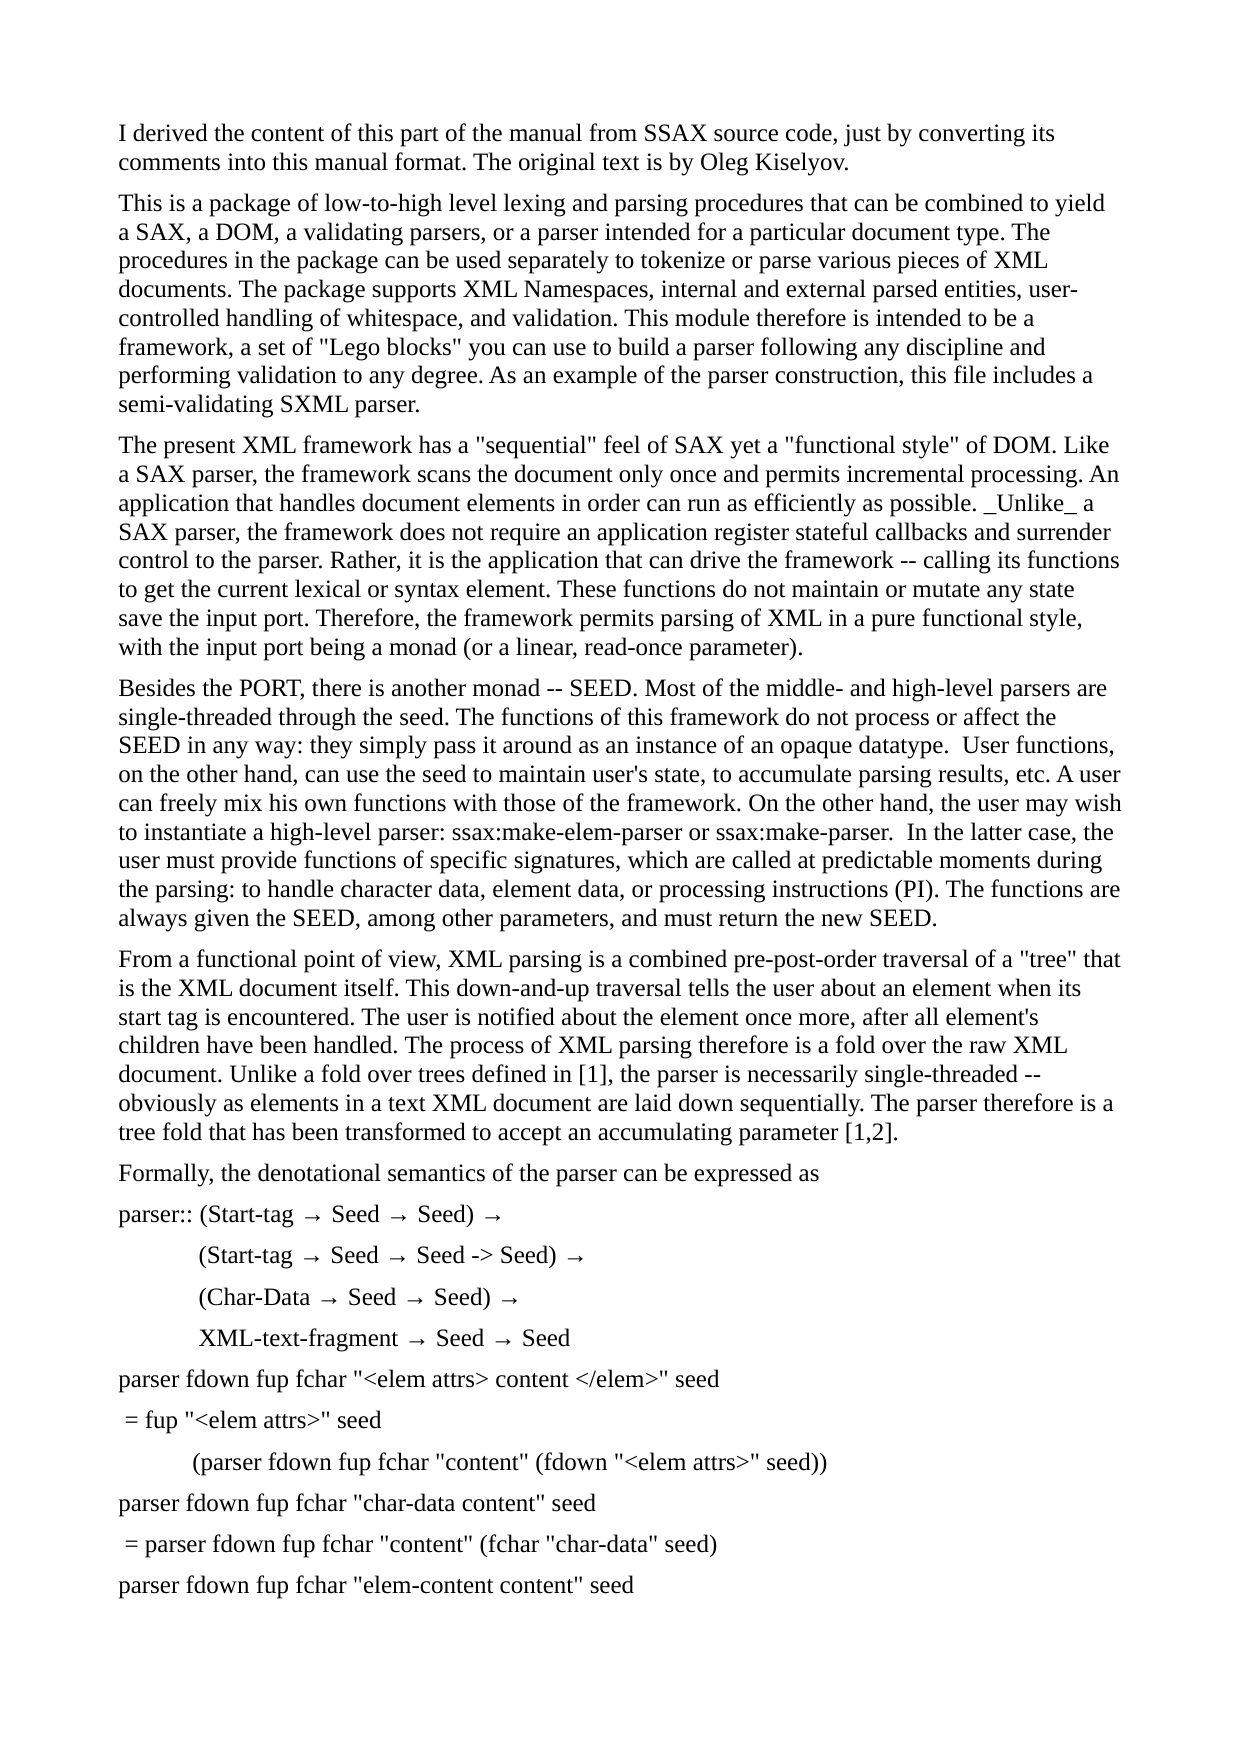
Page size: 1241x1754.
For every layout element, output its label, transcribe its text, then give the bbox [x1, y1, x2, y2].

text (Start-tag → Seed → Seed -> Seed) → [118, 1241, 1122, 1269]
text XML-text-fragment → Seed → Seed [118, 1323, 1122, 1352]
text parser fdown fup fchar "elem-content content" seed [118, 1571, 1122, 1599]
text (Char-Data → Seed → Seed) → [118, 1282, 1122, 1311]
text Besides the PORT, there is another monad -- SEED. Most of the middle- and high-level parsers are single-threaded through the seed. The functions of this framework do not process or affect the SEED in any way: they simply pass it around as an instance of an opaque datatype. User functions, on the other hand, can use the seed to maintain user's state, to accumulate parsing results, etc. A user can freely mix his own functions with those of the framework. On the other hand, the user may wish to instantiate a high-level parser: ssax:make-elem-parser or ssax:make-parser. In the latter case, the user must provide functions of specific signatures, which are called at predictable moments during the parsing: to handle character data, element data, or processing instructions (PI). The functions are always given the SEED, among other parameters, and must return the new SEED. [118, 673, 1122, 932]
text Formally, the denotational semantics of the parser can be expressed as [118, 1158, 1122, 1187]
text = fup "<elem attrs>" seed [118, 1406, 1122, 1434]
text From a functional point of view, XML parsing is a combined pre-post-order traversal of a "tree" that is the XML document itself. This down-and-up traversal tells the user about an element when its start tag is encountered. The user is notified about the element once more, after all element's children have been handled. The process of XML parsing therefore is a fold over the raw XML document. Unlike a fold over trees defined in [1], the parser is necessarily single-threaded -- obviously as elements in a text XML document are laid down sequentially. The parser therefore is a tree fold that has been transformed to accept an accumulating parameter [1,2]. [118, 944, 1122, 1146]
text parser fdown fup fchar "char-data content" seed [118, 1488, 1122, 1517]
text The present XML framework has a "sequential" feel of SAX yet a "functional style" of DOM. Like a SAX parser, the framework scans the document only once and permits incremental processing. An application that handles document elements in order can run as efficiently as possible. _Unlike_ a SAX parser, the framework does not require an application register stateful callbacks and surrender control to the parser. Rather, it is the application that can drive the framework -- calling its functions to get the current lexical or syntax element. These functions do not maintain or mutate any state save the input port. Therefore, the framework permits parsing of XML in a pure functional style, with the input port being a monad (or a linear, read-once parameter). [118, 431, 1122, 661]
text (parser fdown fup fchar "content" (fdown "<elem attrs>" seed)) [118, 1447, 1122, 1476]
text parser fdown fup fchar "<elem attrs> content </elem>" seed [118, 1364, 1122, 1393]
text = parser fdown fup fchar "content" (fchar "char-data" seed) [118, 1529, 1122, 1558]
text This is a package of low-to-high level lexing and parsing procedures that can be combined to yield a SAX, a DOM, a validating parsers, or a parser intended for a particular document type. The procedures in the package can be used separately to tokenize or parse various pieces of XML documents. The package supports XML Namespaces, internal and external parsed entities, user-controlled handling of whitespace, and validation. This module therefore is intended to be a framework, a set of "Lego blocks" you can use to build a parser following any discipline and performing validation to any degree. As an example of the parser construction, this file includes a semi-validating SXML parser. [118, 188, 1122, 418]
text parser:: (Start-tag → Seed → Seed) → [118, 1199, 1122, 1228]
text I derived the content of this part of the manual from SSAX source code, just by converting its comments into this manual format. The original text is by Oleg Kiselyov. [118, 118, 1122, 176]
